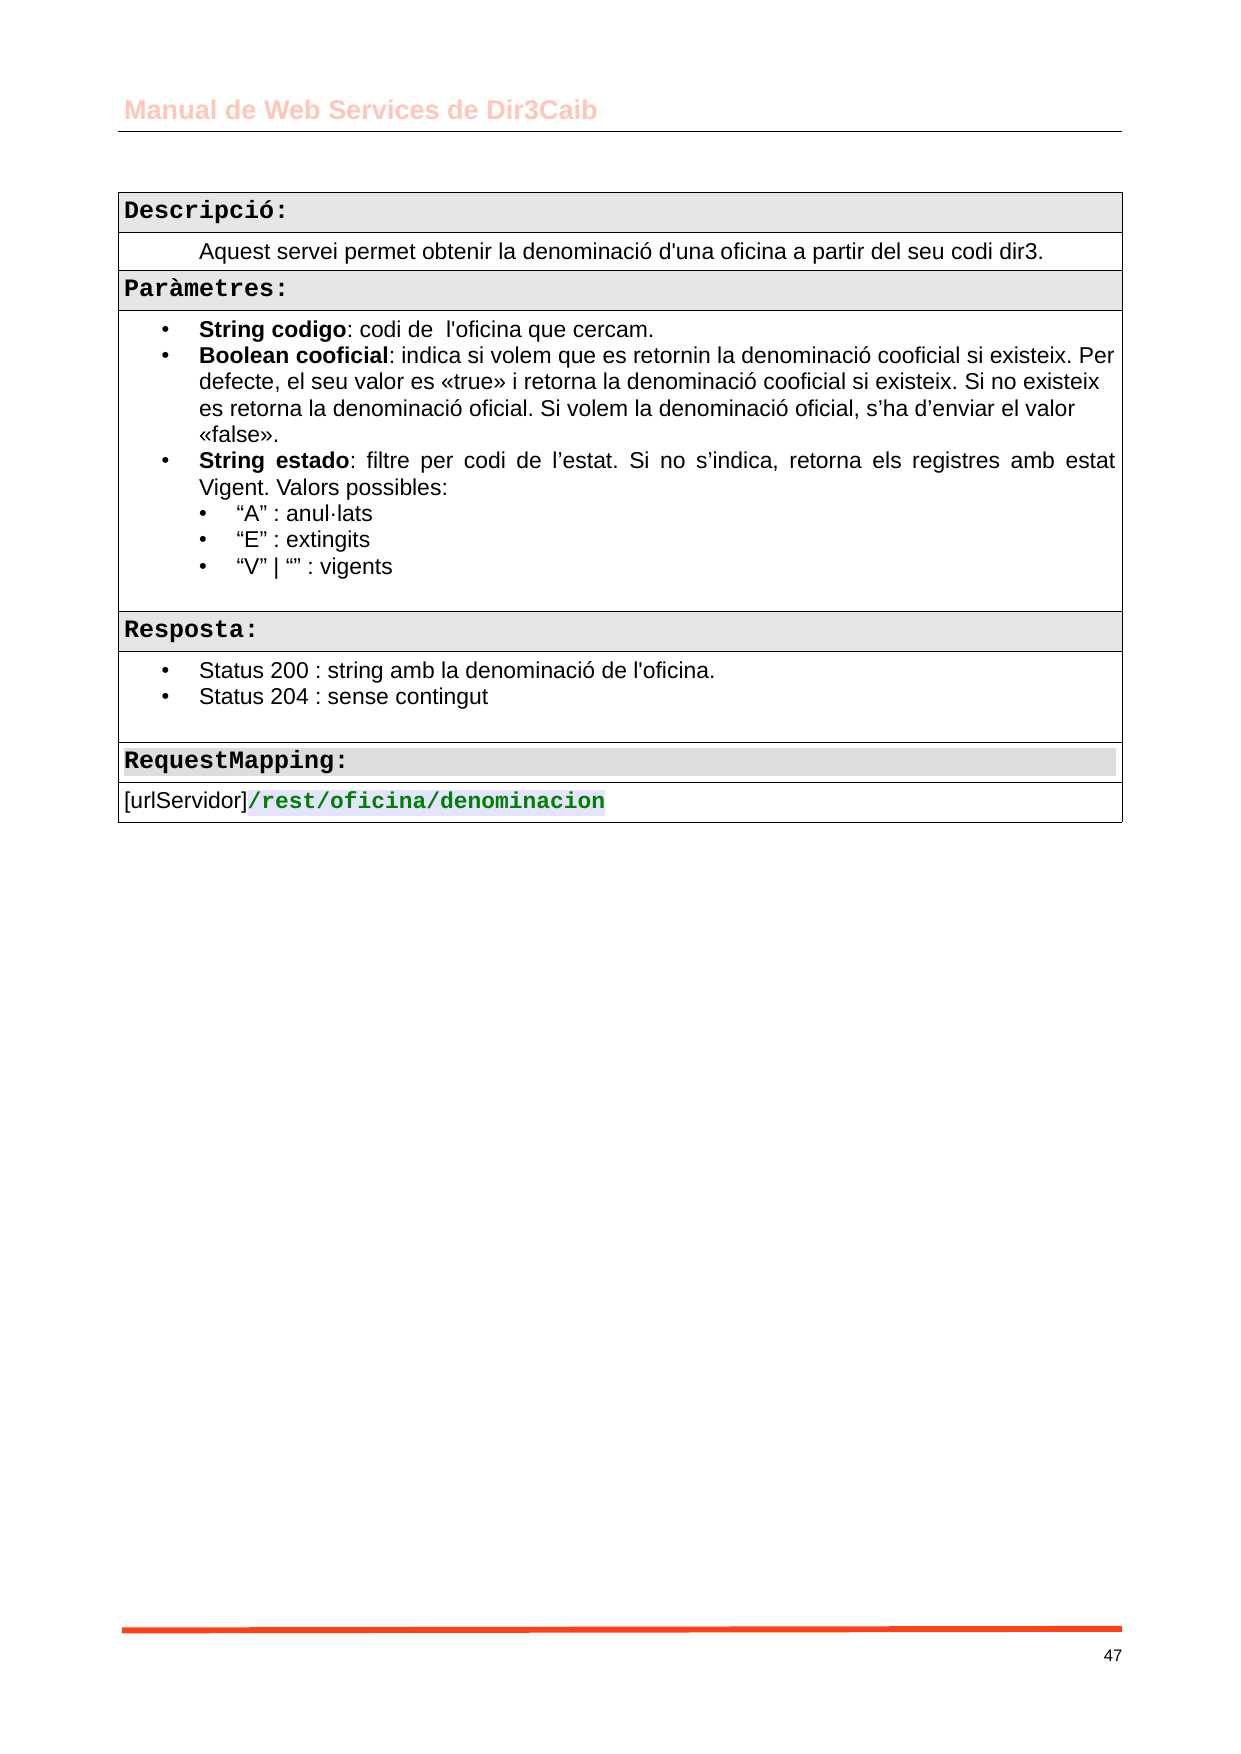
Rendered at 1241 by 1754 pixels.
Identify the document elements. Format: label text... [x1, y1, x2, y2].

table_cell RequestMapping: [119, 743, 1122, 782]
table_cell Status 200 : string amb la denominació de l'oficina. Status 204 : sense contingut [119, 652, 1122, 742]
table_cell [urlServidor]/rest/oficina/denominacion [119, 783, 1122, 822]
table_cell Descripció: [119, 193, 1122, 232]
table_cell String codigo: codi de l'oficina que cercam. Boolean cooficial: indica si volem que es retornin la denominació cooficial si existeix. Per defecte, el seu valor es «true» i retorna la denominació cooficial si existeix. Si no existeix es retorna la denominació oficial. Si volem la denominació oficial, s’ha d’enviar el valor «false». String estado: filtre per codi de l’estat. Si no s’indica, retorna els registres amb estat Vigent. Valors possibles: “A” : anul·lats “E” : extingits “V” | “” : vigents [119, 311, 1122, 611]
table_cell Resposta: [119, 612, 1122, 651]
table_cell Aquest servei permet obtenir la denominació d'una oficina a partir del seu codi dir3. [119, 233, 1122, 270]
table_cell Paràmetres: [119, 271, 1122, 310]
